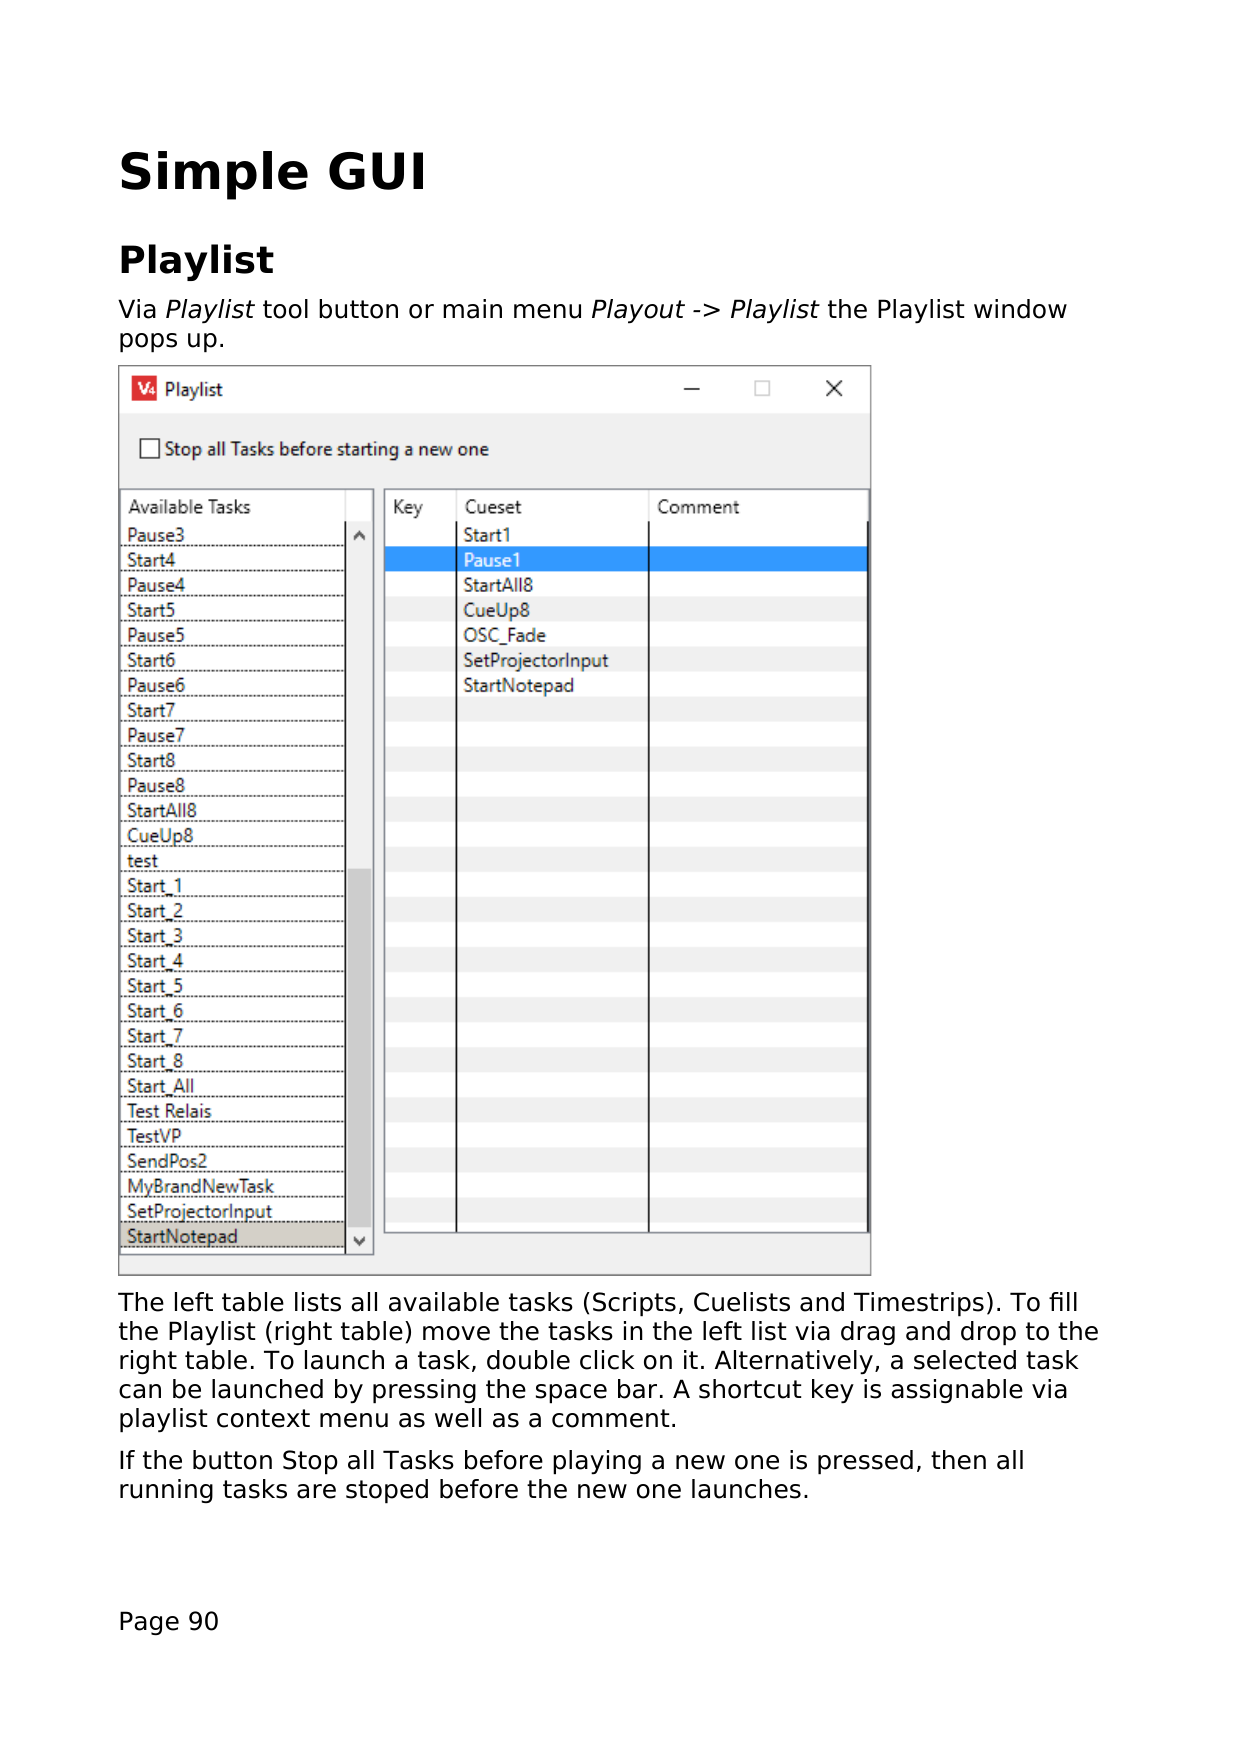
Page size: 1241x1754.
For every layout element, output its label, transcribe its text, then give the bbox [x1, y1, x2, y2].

text The left table lists all available tasks (Scripts, Cuelists and Timestrips). To fill the Playlist (right table) move the tasks in the left list via drag and drop to the right table. To launch a task, double click on it. Alternatively, a selected task can be launched by pressing the space bar. A shortcut key is assignable via playlist context menu as well as a comment. [118, 1288, 1122, 1433]
picture [118, 365, 872, 1276]
subtitle Simple GUI [118, 143, 1122, 201]
text Via Playlist tool button or main menu Playout -> Playlist the Playlist window pops up. [118, 295, 1122, 353]
text If the button Stop all Tasks before playing a new one is pressed, then all running tasks are stoped before the new one launches. [118, 1446, 1122, 1504]
subtitle Playlist [118, 239, 1122, 282]
